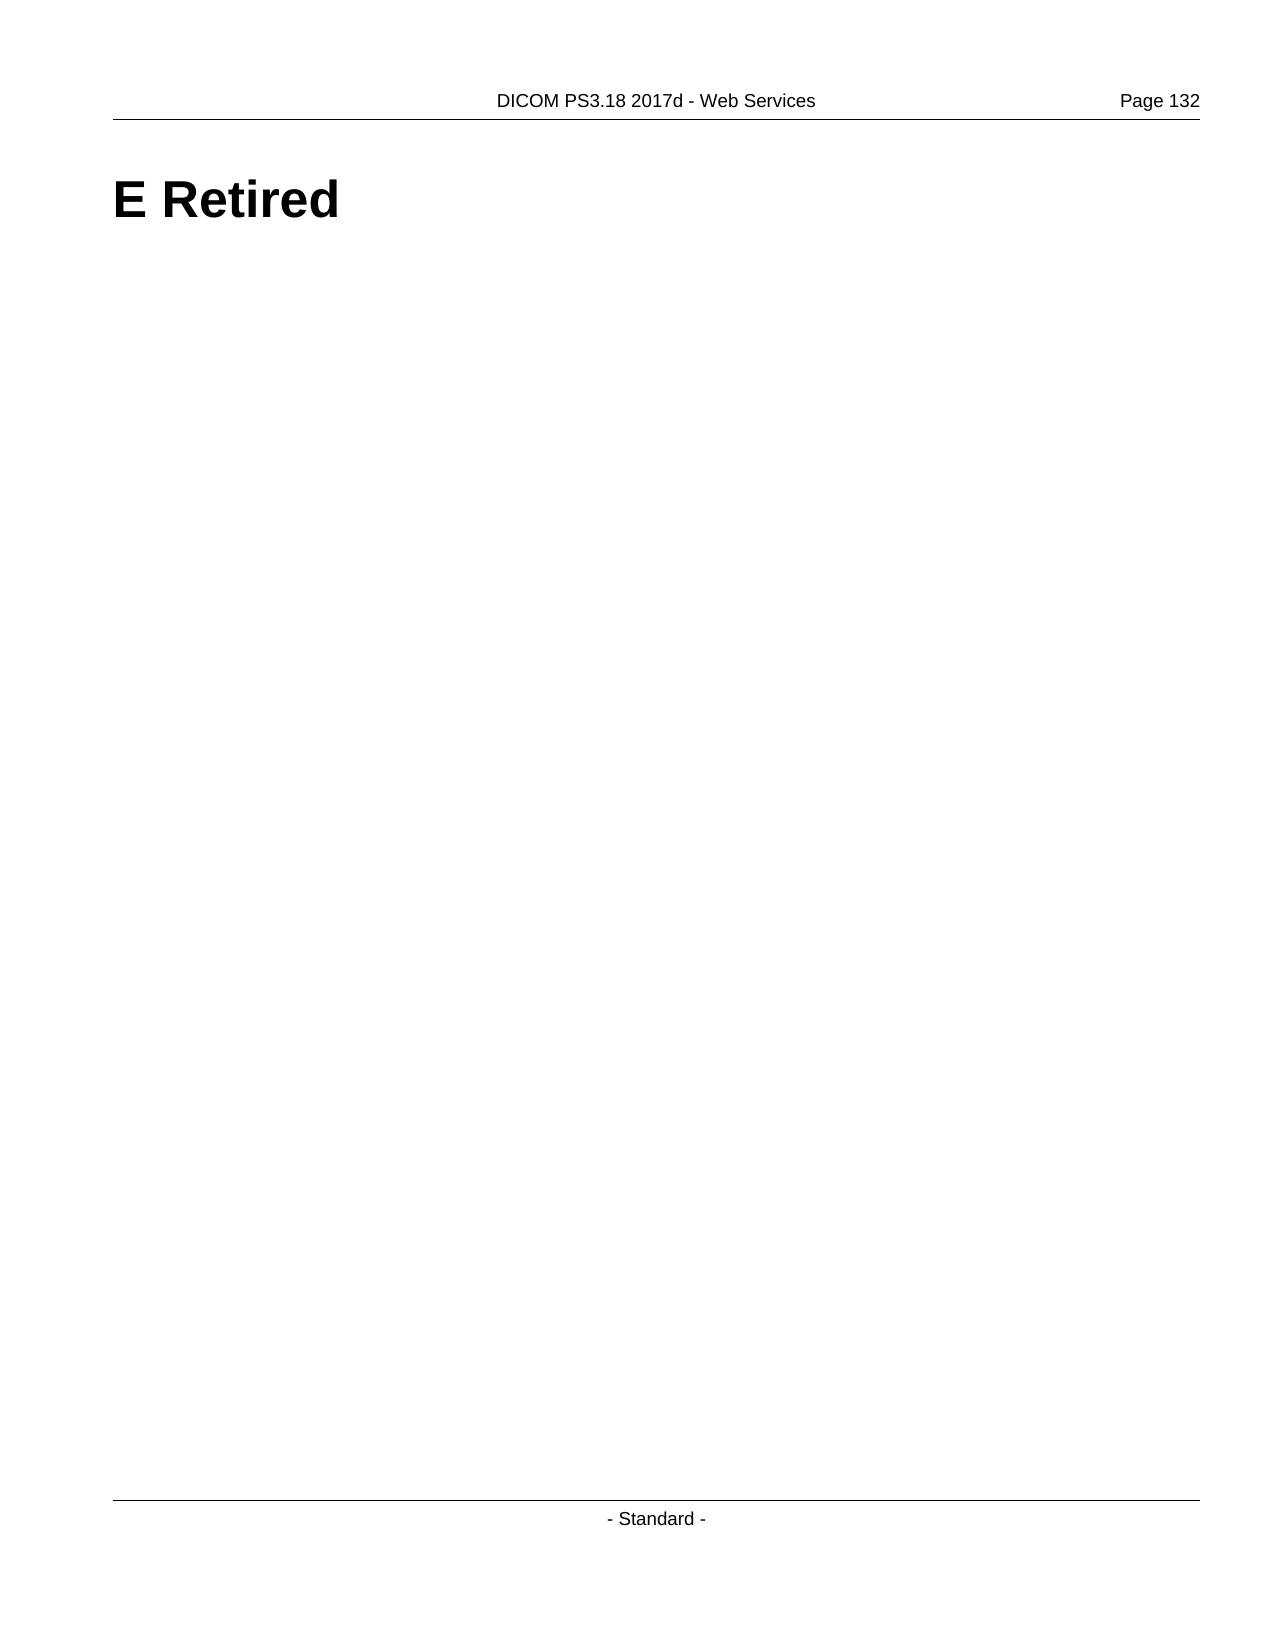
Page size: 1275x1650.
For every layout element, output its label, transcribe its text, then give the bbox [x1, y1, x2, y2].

text E Retired [112, 169, 1200, 228]
